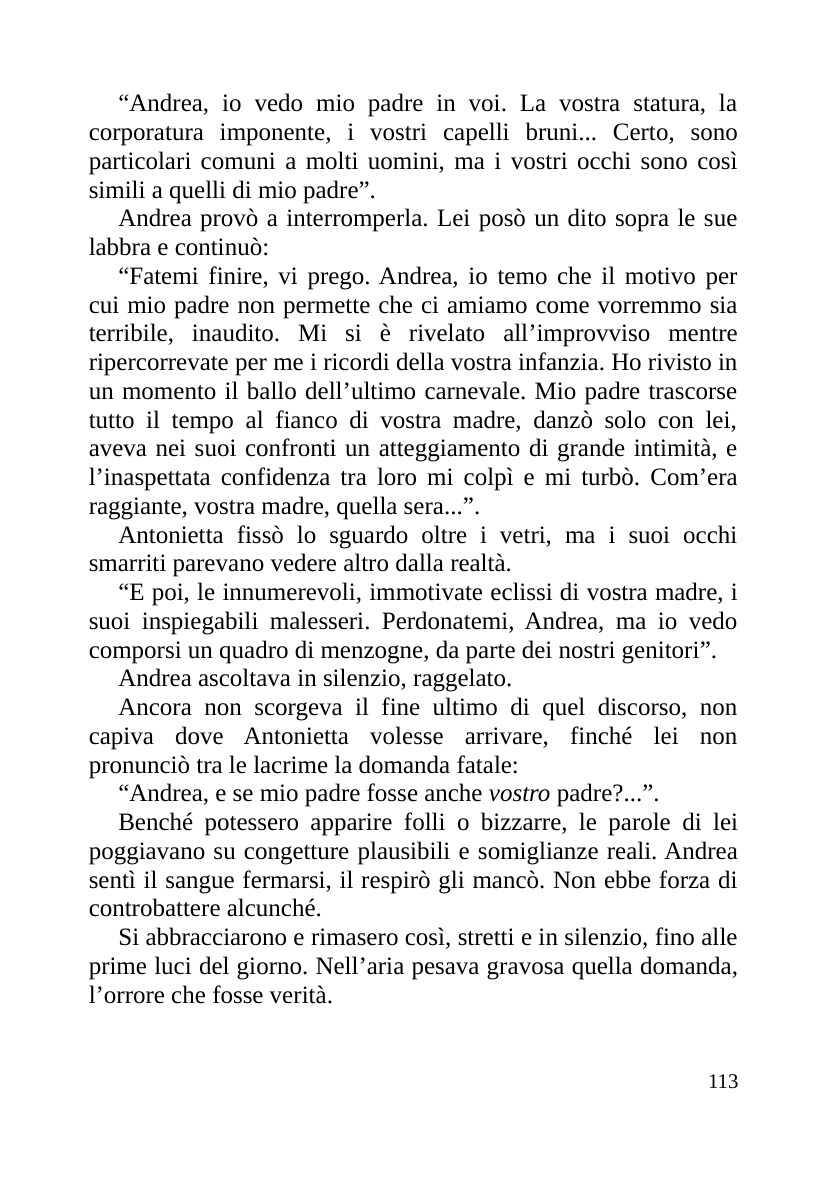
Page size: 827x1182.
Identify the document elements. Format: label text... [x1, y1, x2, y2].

text “E poi, le innumerevoli, immotivate eclissi di vostra madre, i suoi inspiegabili malesseri. Perdonatemi, Andrea, ma io vedo comporsi un quadro di menzogne, da parte dei nostri genitori”. [88, 577, 738, 663]
text Antonietta fissò lo sguardo oltre i vetri, ma i suoi occhi smarriti parevano vedere altro dalla realtà. [88, 520, 738, 577]
text Benché potessero apparire folli o bizzarre, le parole di lei poggiavano su congetture plausibili e somiglianze reali. Andrea sentì il sangue fermarsi, il respirò gli mancò. Non ebbe forza di controbattere alcunché. [88, 807, 738, 922]
text Andrea ascoltava in silenzio, raggelato. [88, 663, 738, 692]
text “Fatemi finire, vi prego. Andrea, io temo che il motivo per cui mio padre non permette che ci amiamo come vorremmo sia terribile, inaudito. Mi si è rivelato all’improvviso mentre ripercorrevate per me i ricordi della vostra infanzia. Ho rivisto in un momento il ballo dell’ultimo carnevale. Mio padre trascorse tutto il tempo al fianco di vostra madre, danzò solo con lei, aveva nei suoi confronti un atteggiamento di grande intimità, e l’inaspettata confidenza tra loro mi colpì e mi turbò. Com’era raggiante, vostra madre, quella sera...”. [88, 261, 738, 520]
text Andrea provò a interromperla. Lei posò un dito sopra le sue labbra e continuò: [88, 203, 738, 261]
text “Andrea, io vedo mio padre in voi. La vostra statura, la corporatura imponente, i vostri capelli bruni... Certo, sono particolari comuni a molti uomini, ma i vostri occhi sono così simili a quelli di mio padre”. [88, 88, 738, 203]
text “Andrea, e se mio padre fosse anche vostro padre?...”. [88, 778, 738, 807]
text Si abbracciarono e rimasero così, stretti e in silenzio, fino alle prime luci del giorno. Nell’aria pesava gravosa quella domanda, l’orrore che fosse verità. [88, 922, 738, 1008]
text Ancora non scorgeva il fine ultimo di quel discorso, non capiva dove Antonietta volesse arrivare, finché lei non pronunciò tra le lacrime la domanda fatale: [88, 692, 738, 778]
